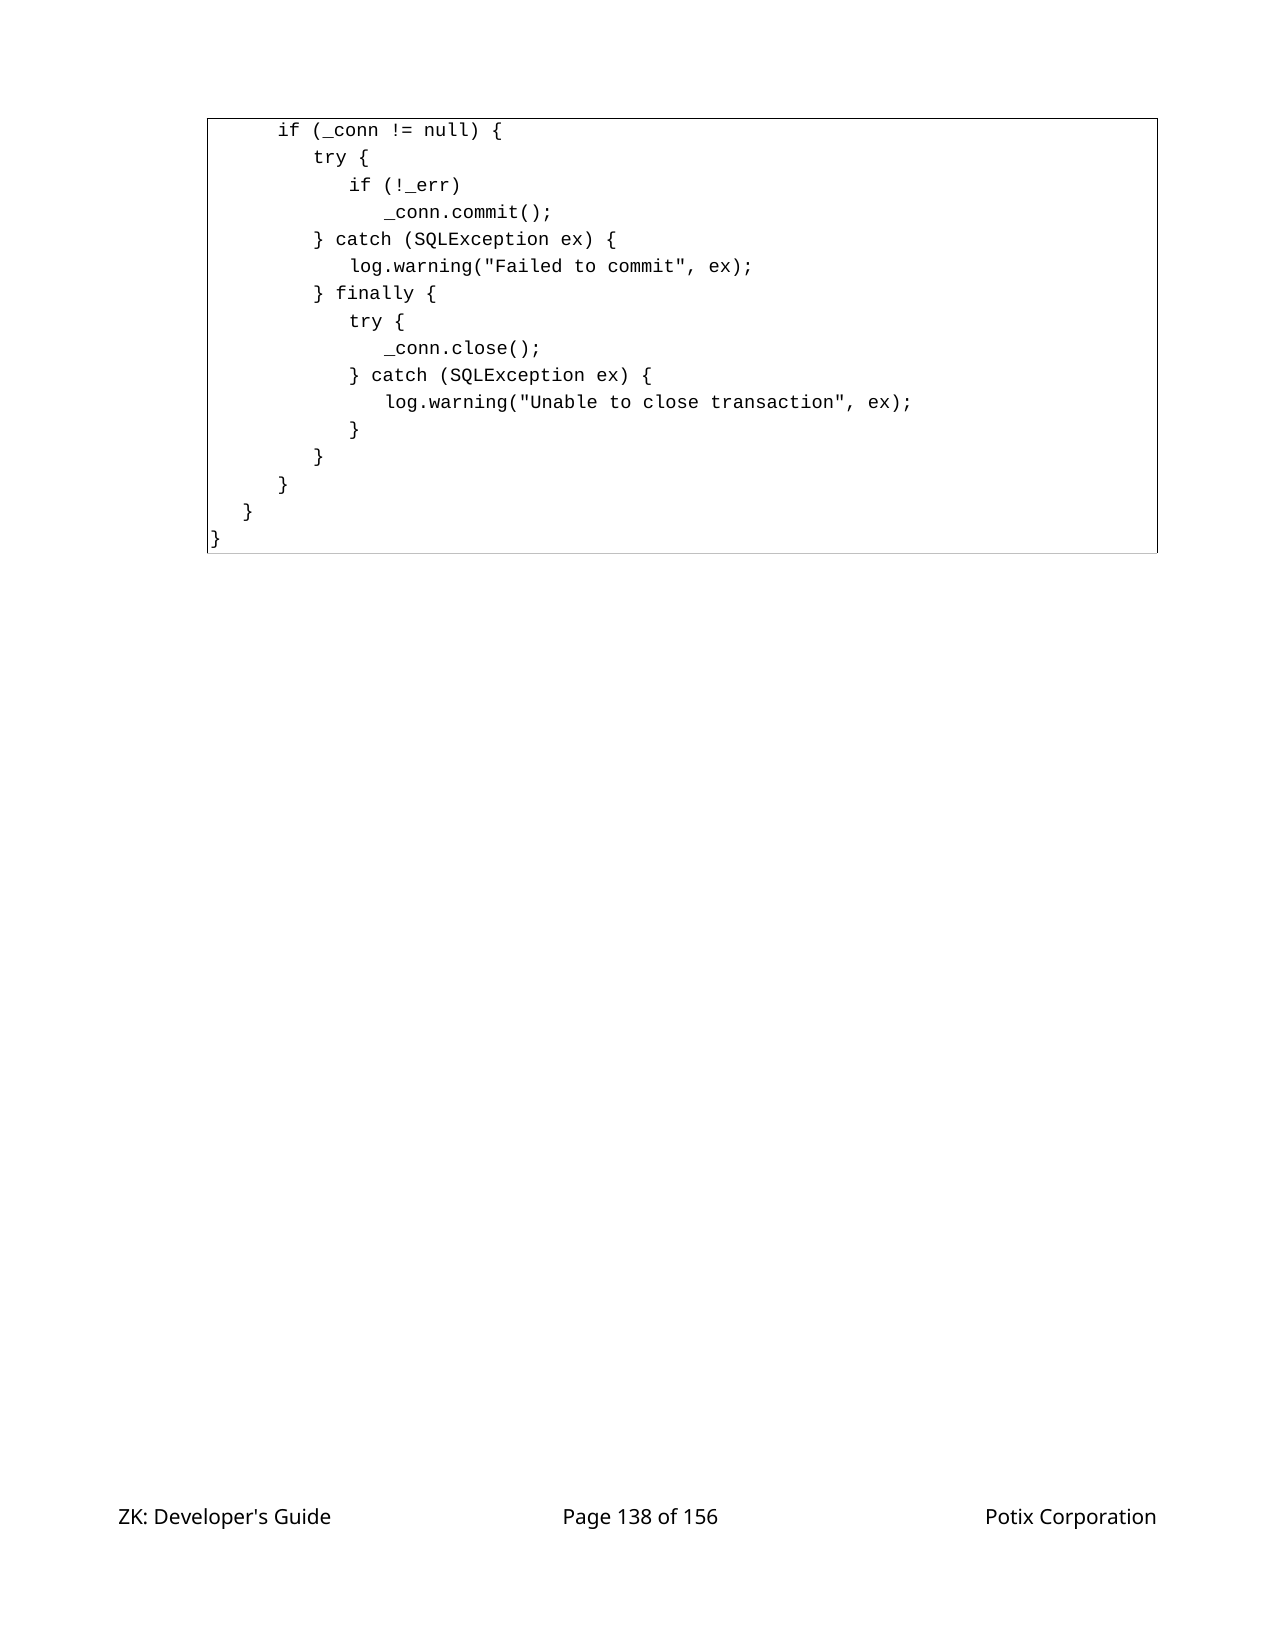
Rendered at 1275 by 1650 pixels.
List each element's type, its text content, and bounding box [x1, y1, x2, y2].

text if (!_err) [208, 172, 1157, 197]
text } finally { [208, 281, 1157, 306]
text try { [208, 145, 1157, 169]
text _conn.close(); [208, 336, 1157, 360]
text } [208, 444, 1157, 469]
text _conn.commit(); [208, 200, 1157, 224]
text } [208, 499, 1157, 523]
text } catch (SQLException ex) { [208, 227, 1157, 251]
text } [208, 526, 1157, 553]
text } catch (SQLException ex) { [208, 363, 1157, 387]
text try { [208, 308, 1157, 333]
text if (_conn != null) { [208, 119, 1157, 142]
text log.warning("Failed to commit", ex); [208, 254, 1157, 278]
text } [208, 417, 1157, 441]
text } [208, 472, 1157, 496]
text log.warning("Unable to close transaction", ex); [208, 390, 1157, 414]
